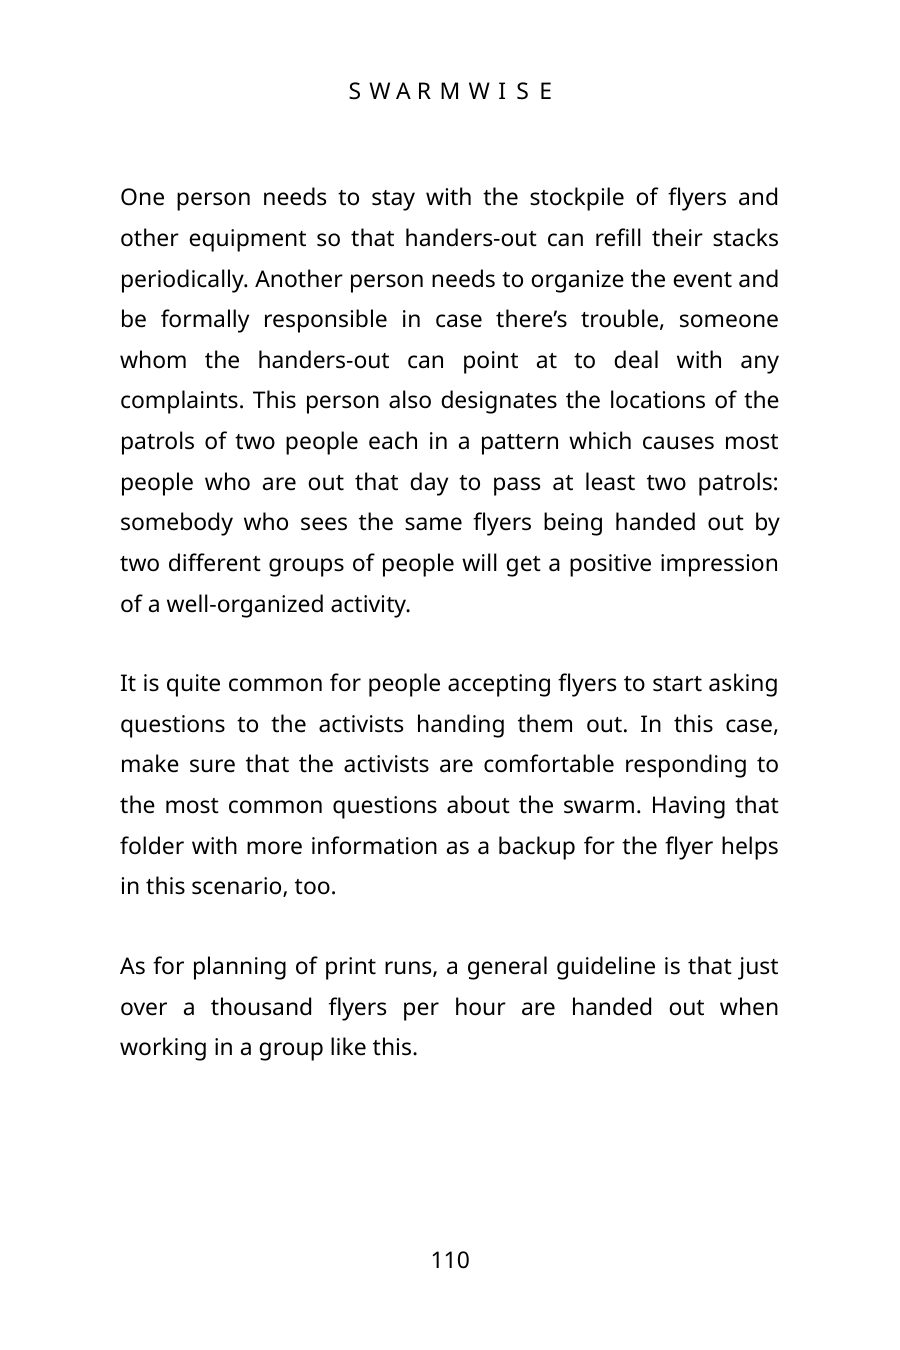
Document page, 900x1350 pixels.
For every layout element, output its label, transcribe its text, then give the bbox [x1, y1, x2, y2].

text It is quite common for people accepting flyers to start asking questions to the activists handing them out. In this case, make sure that the activists are comfortable responding to the most common questions about the swarm. Having that folder with more information as a backup for the flyer helps in this scenario, too. [120, 667, 780, 901]
text As for planning of print runs, a general guideline is that just over a thousand flyers per hour are handed out when working in a group like this. [120, 950, 780, 1062]
text One person needs to stay with the stockpile of flyers and other equipment so that handers-out can refill their stacks periodically. Another person needs to organize the event and be formally responsible in case there’s trouble, someone whom the handers-out can point at to deal with any complaints. This person also designates the locations of the patrols of two people each in a pattern which causes most people who are out that day to pass at least two patrols: somebody who sees the same flyers being handed out by two different groups of people will get a positive impression of a well-organized activity. [120, 181, 780, 619]
